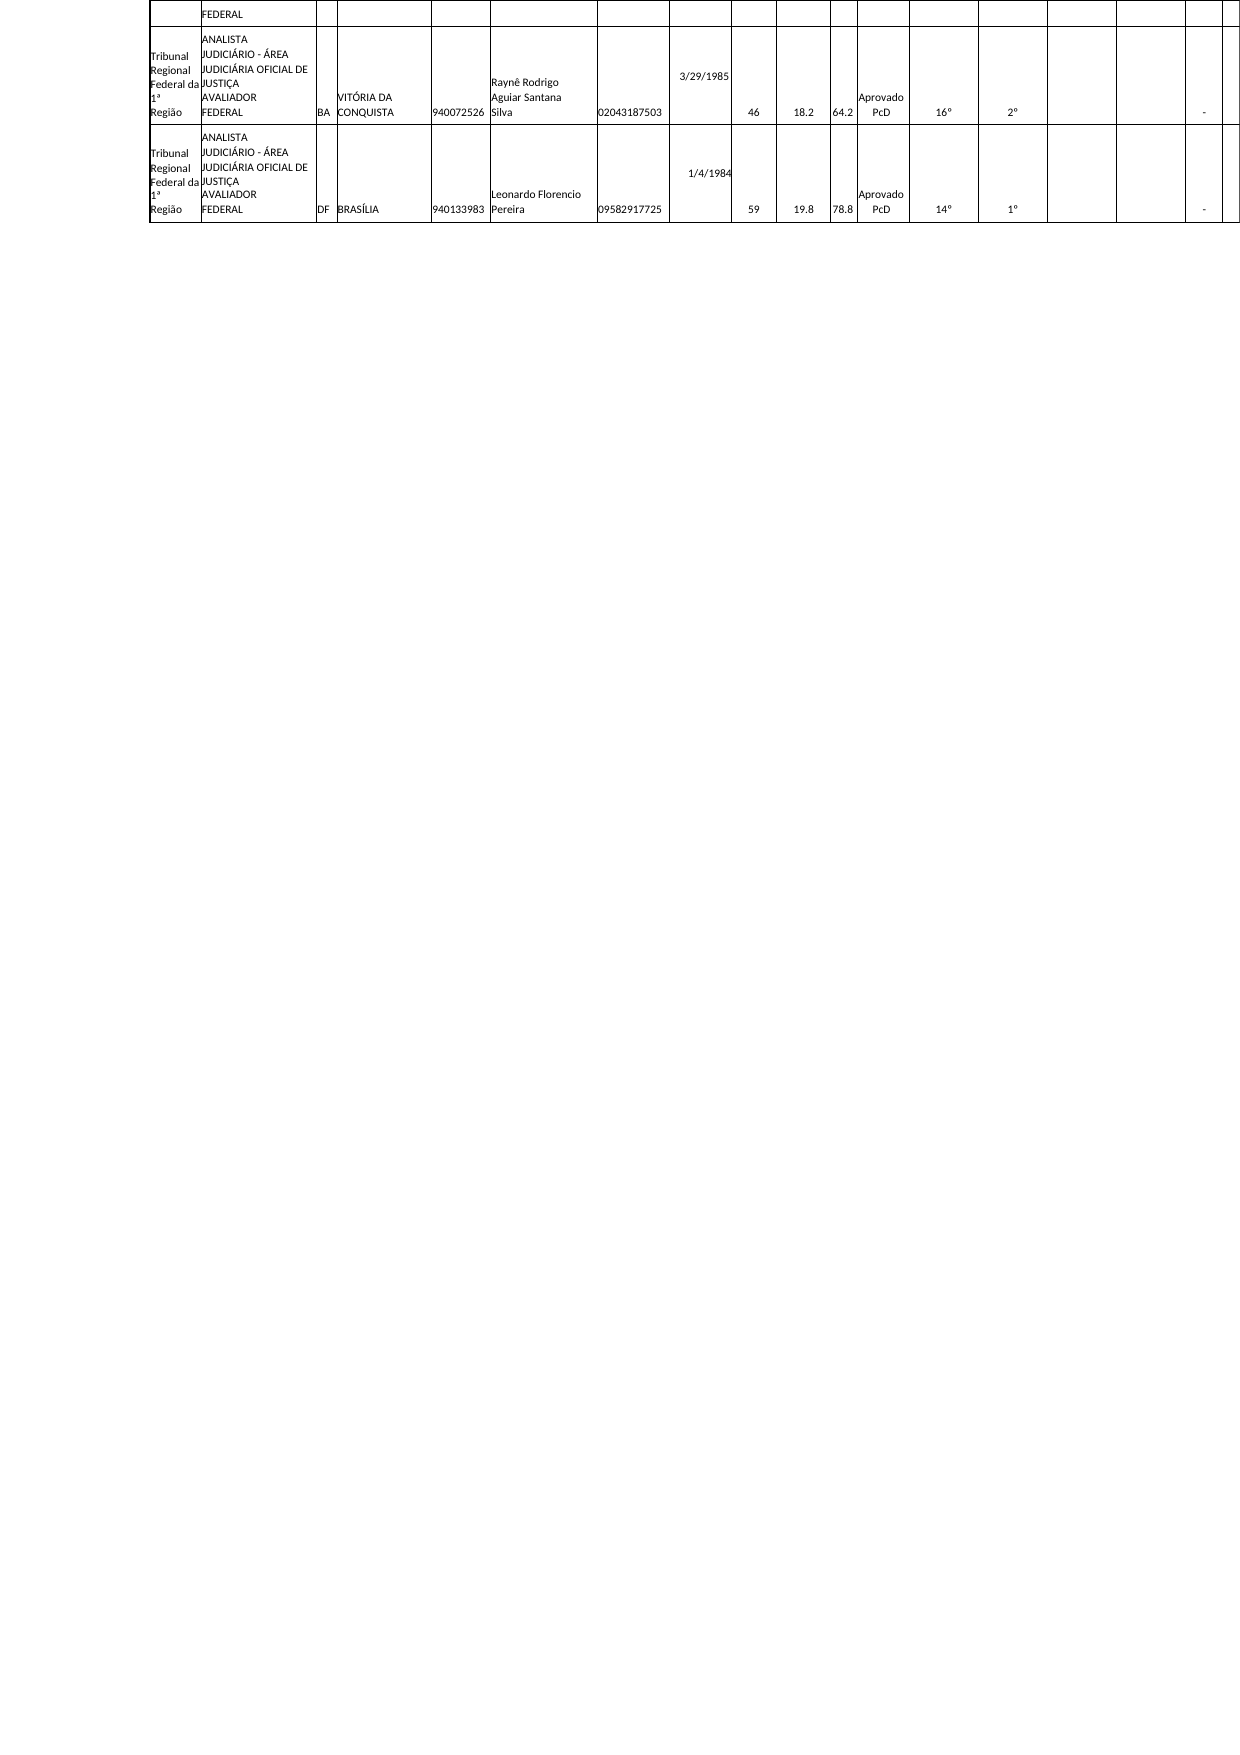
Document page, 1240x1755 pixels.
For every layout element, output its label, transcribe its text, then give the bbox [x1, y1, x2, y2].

table_cell 1/4/1984 [670, 125, 731, 222]
table_cell - [1186, 27, 1222, 124]
table_cell S [1223, 27, 1239, 124]
table_cell [910, 1, 978, 26]
table_cell VITÓRIA DA CONQUISTA [338, 27, 431, 124]
table_cell 59 [732, 125, 776, 222]
table_cell S [1223, 1, 1239, 26]
table_cell [1048, 125, 1116, 222]
table_cell - [1186, 1, 1222, 26]
table_cell 46 [732, 27, 776, 124]
table_cell 2º [979, 27, 1047, 124]
table_cell [1048, 1, 1116, 26]
table_cell 02043187503 [598, 27, 669, 124]
table_cell ANALISTA JUDICIÁRIO - ÁREA JUDICIÁRIA OFICIAL DE JUSTIÇA AVALIADOR FEDERAL [202, 27, 316, 124]
table_cell [317, 1, 337, 26]
table_cell [670, 1, 731, 26]
table_cell 64.2 [831, 27, 857, 124]
table_cell BRASÍLIA [338, 125, 431, 222]
table_cell FEDERAL [202, 1, 316, 26]
table_cell 940133983 [432, 125, 490, 222]
table_cell Raynê Rodrigo Aguiar Santana Silva [491, 27, 597, 124]
table_cell DF [317, 125, 337, 222]
table_cell 78.8 [831, 125, 857, 222]
table_cell [432, 1, 490, 26]
table_cell Aprovado PcD [858, 125, 909, 222]
table_cell [858, 1, 909, 26]
table_cell [831, 1, 857, 26]
table_cell 1º [979, 125, 1047, 222]
table_cell [151, 1, 201, 26]
table_cell S [1223, 125, 1239, 222]
table_cell Leonardo Florencio Pereira [491, 125, 597, 222]
table_cell 09582917725 [598, 125, 669, 222]
table_cell [1117, 27, 1185, 124]
table_cell 18.2 [777, 27, 830, 124]
table_cell [1117, 1, 1185, 26]
table_cell [338, 1, 431, 26]
table_cell [1048, 27, 1116, 124]
table_cell BA [317, 27, 337, 124]
table_cell [598, 1, 669, 26]
table_cell [491, 1, 597, 26]
table_cell - [1186, 125, 1222, 222]
table_cell [732, 1, 776, 26]
table_cell Tribunal Regional Federal da 1ª Região [151, 125, 201, 222]
table_cell 19.8 [777, 125, 830, 222]
table_cell 3/29/1985 [670, 27, 731, 124]
table_cell [1117, 125, 1185, 222]
table_cell 14º [910, 125, 978, 222]
table_cell 16º [910, 27, 978, 124]
table_cell [777, 1, 830, 26]
table_cell Aprovado PcD [858, 27, 909, 124]
table_cell 940072526 [432, 27, 490, 124]
table_cell Tribunal Regional Federal da 1ª Região [151, 27, 201, 124]
table_cell [979, 1, 1047, 26]
table_cell ANALISTA JUDICIÁRIO - ÁREA JUDICIÁRIA OFICIAL DE JUSTIÇA AVALIADOR FEDERAL [202, 125, 316, 222]
